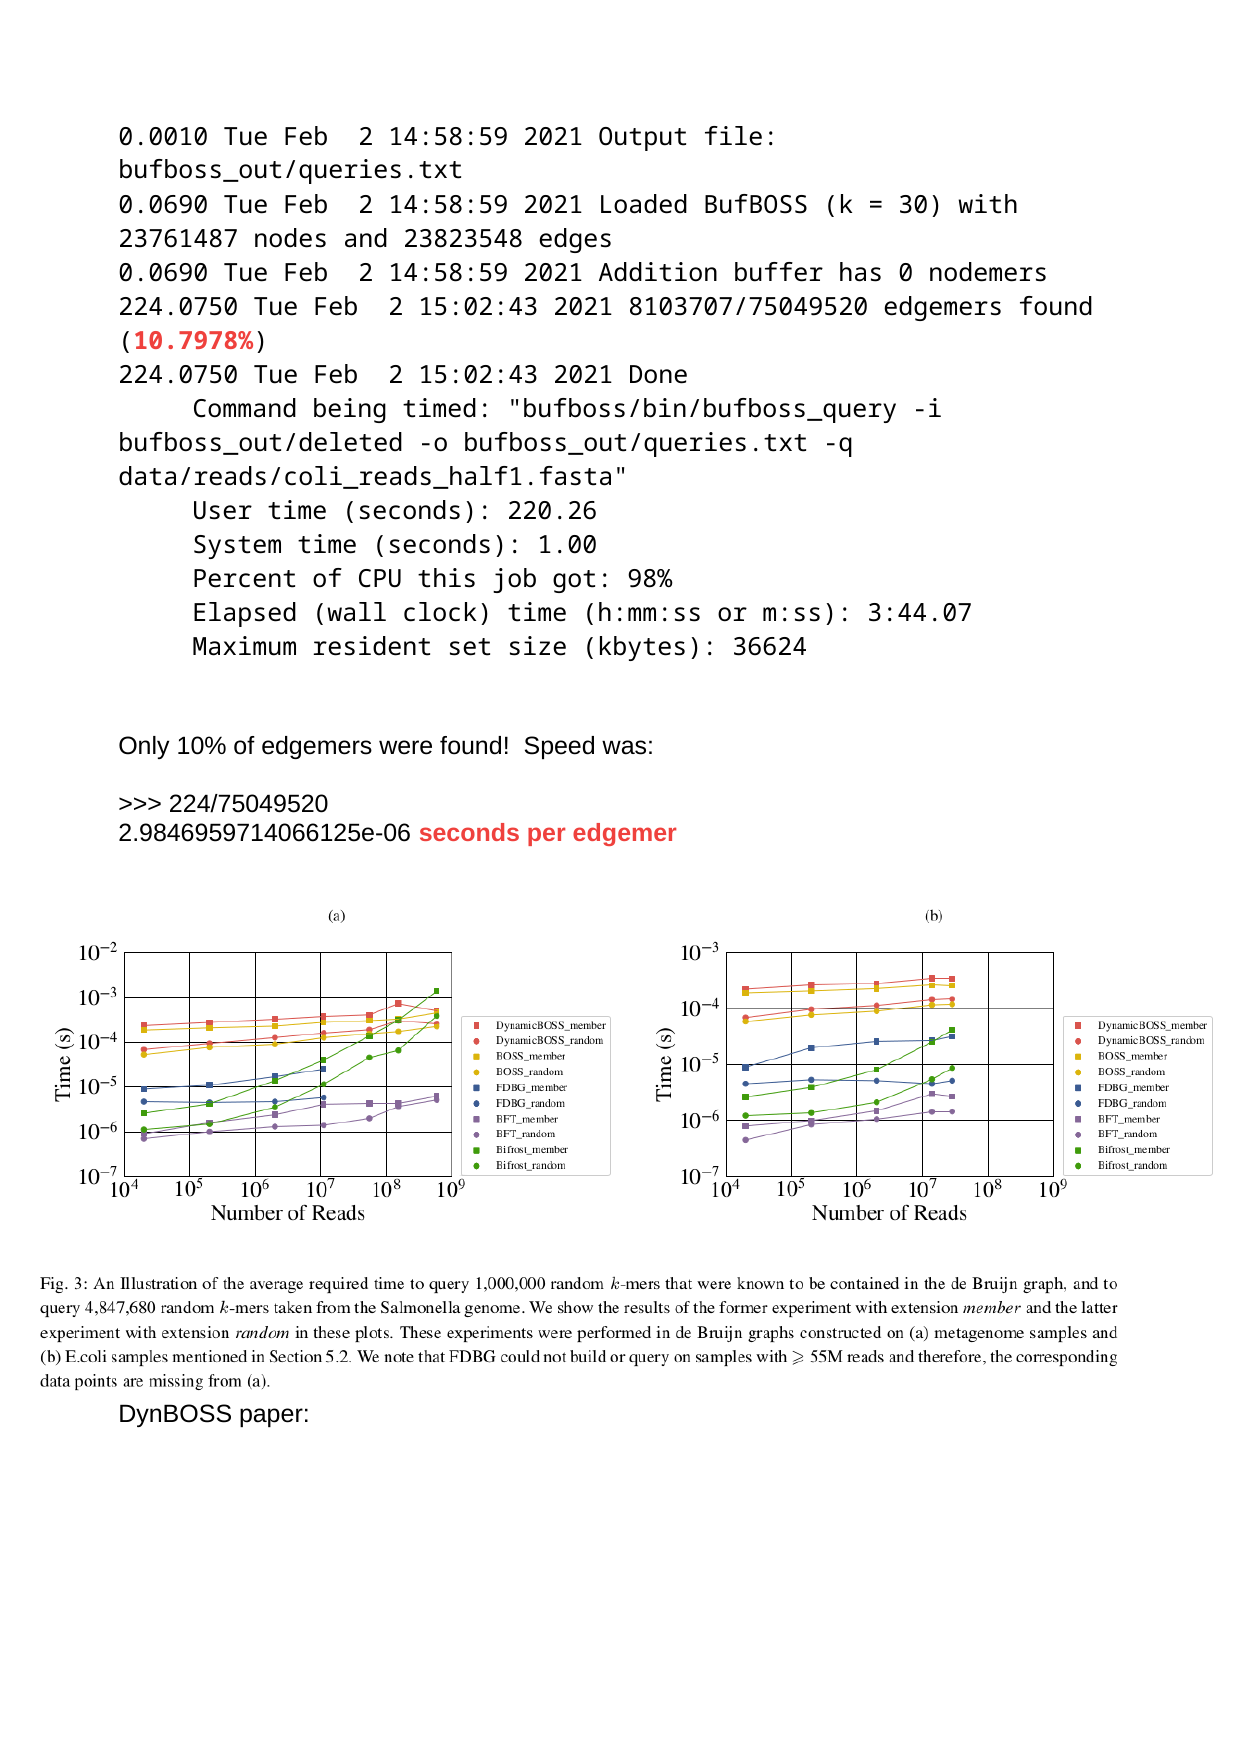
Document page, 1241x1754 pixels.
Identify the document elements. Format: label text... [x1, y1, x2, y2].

text Percent of CPU this job got: 98% [118, 561, 1122, 595]
picture [0, 883, 1241, 1399]
text DynBOSS paper: [118, 1399, 1122, 1428]
text Only 10% of edgemers were found! Speed was: [118, 731, 1122, 760]
text User time (seconds): 220.26 [118, 493, 1122, 527]
text >>> 224/75049520 [118, 789, 1122, 817]
text System time (seconds): 1.00 [118, 527, 1122, 561]
text Elapsed (wall clock) time (h:mm:ss or m:ss): 3:44.07 [118, 595, 1122, 629]
text 0.0690 Tue Feb 2 14:58:59 2021 Loaded BufBOSS (k = 30) with 23761487 nodes and 23823548 edges [118, 186, 1122, 254]
text Maximum resident set size (kbytes): 36624 [118, 629, 1122, 663]
text [118, 875, 1122, 883]
text 224.0750 Tue Feb 2 15:02:43 2021 Done [118, 357, 1122, 391]
text 2.9846959714066125e-06 seconds per edgemer [118, 817, 1122, 846]
text 224.0750 Tue Feb 2 15:02:43 2021 8103707/75049520 edgemers found (10.7978%) [118, 288, 1122, 357]
text 0.0010 Tue Feb 2 14:58:59 2021 Output file: bufboss_out/queries.txt [118, 118, 1122, 186]
text 0.0690 Tue Feb 2 14:58:59 2021 Addition buffer has 0 nodemers [118, 254, 1122, 288]
text Command being timed: "bufboss/bin/bufboss_query -i bufboss_out/deleted -o bufboss_out/queries.txt -q data/reads/coli_reads_half1.fasta" [118, 391, 1122, 493]
